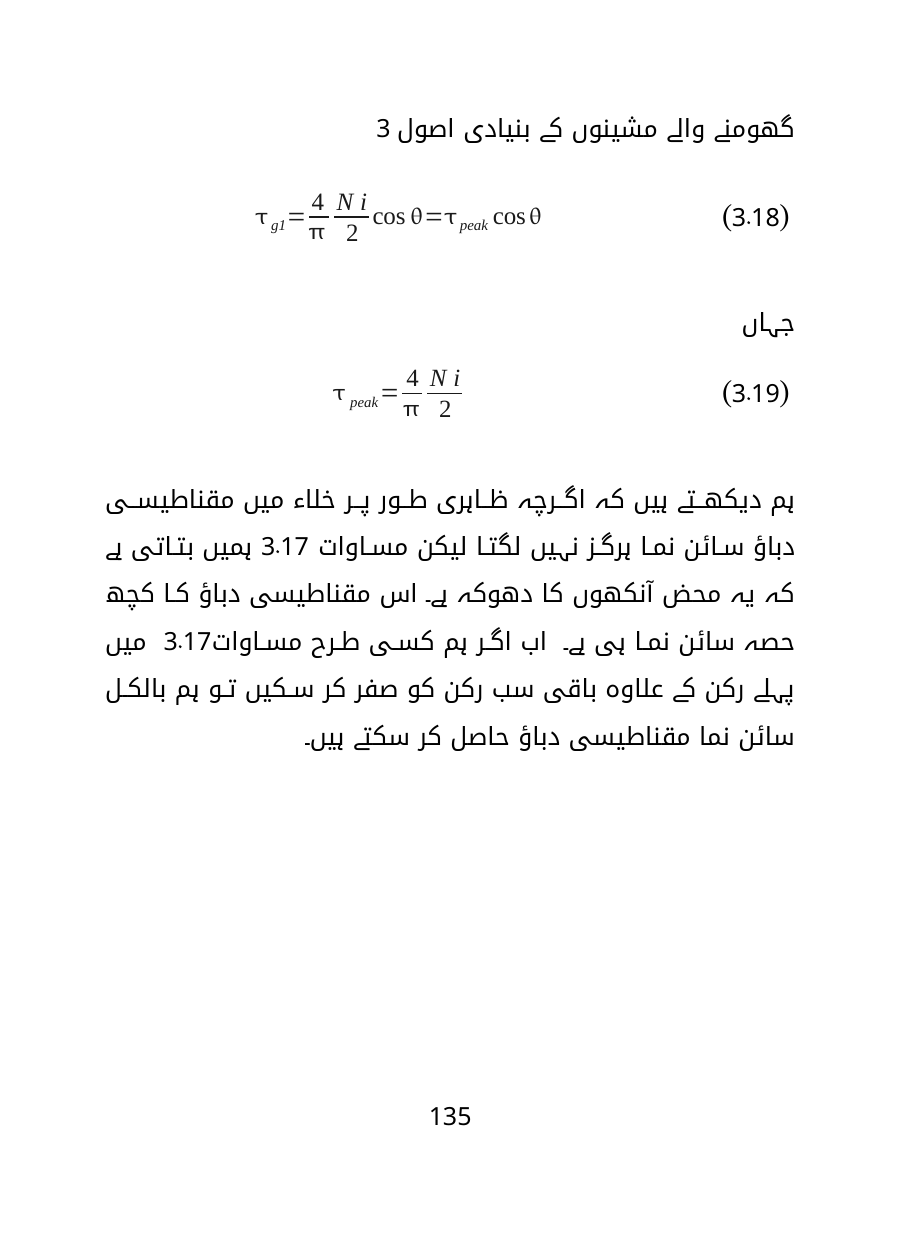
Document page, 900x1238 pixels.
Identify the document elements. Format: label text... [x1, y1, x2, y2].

table_header [105, 183, 684, 265]
text جہاں [105, 299, 795, 347]
table_header (3.18) [685, 183, 795, 265]
table_header (3.19) [683, 359, 795, 442]
text ہم دیکھتے ہیں کہ اگرچہ ظاہری طور پر خلاء میں مقناطیسی دباؤ سائن نما ہرگز نہیں لگتا لیکن مساوات 3.17 ہمیں بتاتی ہے کہ یہ محض آنکھوں کا دھوکہ ہے۔ اس مقناطیسی دباؤ کا کچھ حصہ سائن نما ہی ہے۔ اب اگر ہم کسی طرح مساوات3.17 میں پہلے رکن کے علاوہ باقی سب رکن کو صفر کر سکیں تو ہم بالکل سائن نما مقناطیسی دباؤ حاصل کر سکتے ہیں۔ [105, 476, 795, 760]
table_header [105, 359, 683, 442]
